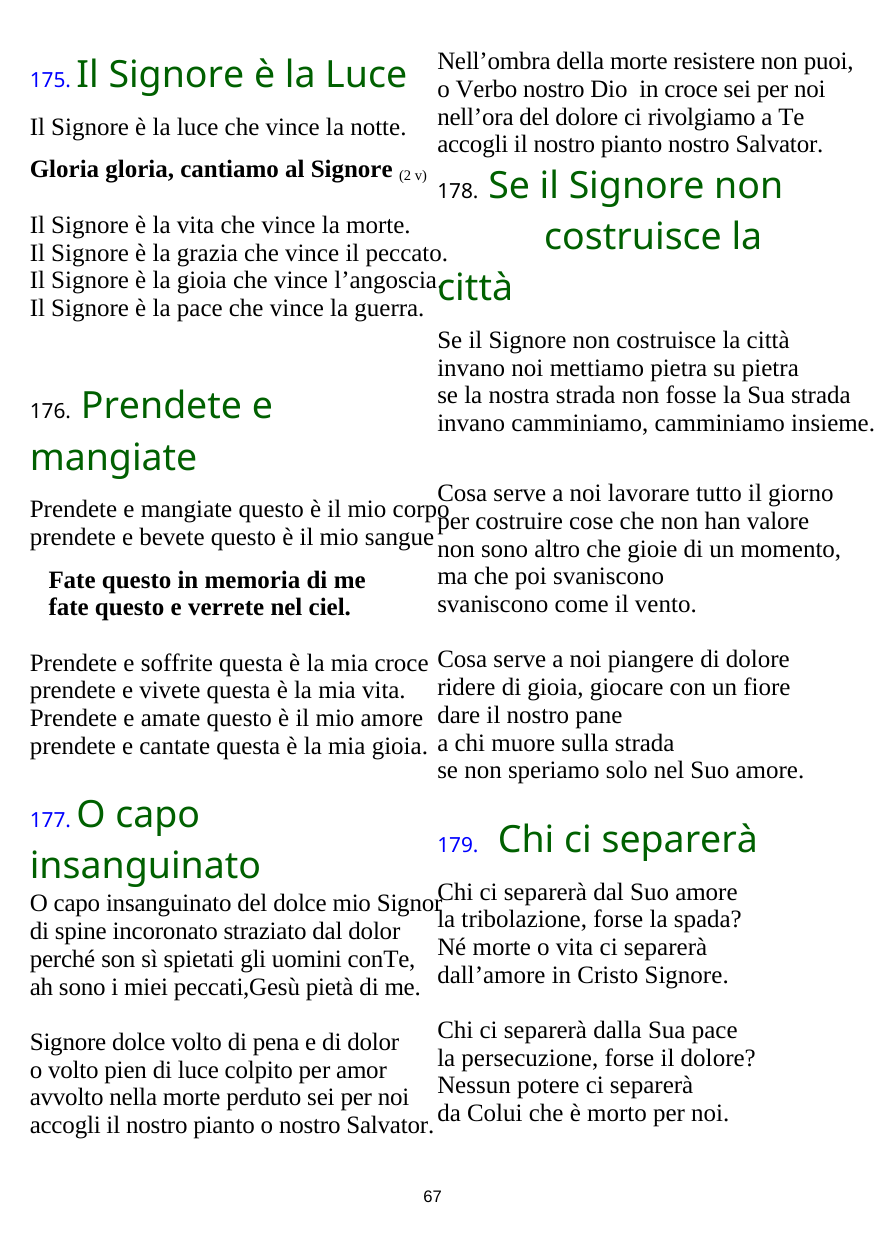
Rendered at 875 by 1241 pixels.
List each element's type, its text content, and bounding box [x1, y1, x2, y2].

text Chi ci separerà dalla Sua pace [437, 1016, 844, 1044]
text 175. Il Signore è la Luce [29, 47, 437, 98]
text O capo insanguinato del dolce mio Signor [29, 889, 437, 917]
text accogli il nostro pianto o nostro Salvator. [29, 1111, 437, 1139]
text Fate questo in memoria di me [29, 566, 437, 593]
text costruisce la città [437, 209, 847, 311]
text Il Signore è la vita che vince la morte. [29, 211, 437, 239]
text prendete e vivete questa è la mia vita. [29, 677, 437, 704]
text se la nostra strada non fosse la Sua strada [437, 381, 874, 409]
text accogli il nostro pianto nostro Salvator. [437, 130, 874, 158]
text ridere di gioia, giocare con un fiore [437, 673, 844, 701]
text svaniscono come il vento. [437, 590, 853, 618]
text Il Signore è la gioia che vince l’angoscia. [29, 266, 437, 294]
text Il Signore è la grazia che vince il peccato. [29, 239, 437, 266]
text 178. Se il Signore non [437, 158, 847, 209]
text Prendete e soffrite questa è la mia croce [29, 649, 437, 677]
text avvolto nella morte perduto sei per noi [29, 1083, 437, 1111]
text da Colui che è morto per noi. [437, 1099, 844, 1127]
text per costruire cose che non han valore [437, 507, 847, 535]
text Cosa serve a noi piangere di dolore [437, 646, 844, 673]
text Prendete e mangiate questo è il mio corpo [29, 496, 437, 523]
text Né morte o vita ci separerà [437, 933, 847, 961]
text 177. O capo insanguinato [29, 787, 437, 889]
text la tribolazione, forse la spada? [437, 905, 847, 933]
text 179. Chi ci separerà [437, 812, 847, 863]
text prendete e bevete questo è il mio sangue [29, 523, 437, 551]
text dall’amore in Cristo Signore. [437, 961, 847, 988]
text ma che poi svaniscono [437, 562, 874, 590]
text invano camminiamo, camminiamo insieme. [437, 409, 874, 437]
text a chi muore sulla strada [437, 729, 844, 756]
text perché son sì spietati gli uomini conTe, [29, 945, 437, 973]
text nell’ora del dolore ci rivolgiamo a Te [437, 103, 847, 130]
text invano noi mettiamo pietra su pietra [437, 354, 847, 381]
text Il Signore è la pace che vince la guerra. [29, 294, 437, 322]
text Il Signore è la luce che vince la notte. [29, 113, 437, 141]
text Nessun potere ci separerà [437, 1072, 844, 1099]
text non sono altro che gioie di un momento, [437, 535, 847, 562]
text o Verbo nostro Dio in croce sei per noi [437, 75, 847, 103]
text se non speriamo solo nel Suo amore. [437, 756, 844, 784]
text o volto pien di luce colpito per amor [29, 1056, 437, 1083]
text ah sono i miei peccati,Gesù pietà di me. [29, 973, 437, 1000]
text la persecuzione, forse il dolore? [437, 1044, 844, 1072]
text fate questo e verrete nel ciel. [29, 593, 437, 621]
text Gloria gloria, cantiamo al Signore (2 v) [29, 156, 437, 183]
text prendete e cantate questa è la mia gioia. [29, 732, 437, 760]
text Prendete e amate questo è il mio amore [29, 704, 437, 732]
text Se il Signore non costruisce la città [437, 326, 844, 354]
text 176. Prendete e mangiate [29, 379, 437, 481]
text di spine incoronato straziato dal dolor [29, 917, 437, 945]
text dare il nostro pane [437, 701, 844, 729]
text Cosa serve a noi lavorare tutto il giorno [437, 479, 844, 507]
text Chi ci separerà dal Suo amore [437, 878, 844, 905]
text Nell’ombra della morte resistere non puoi, [437, 47, 874, 75]
text Signore dolce volto di pena e di dolor [29, 1028, 437, 1056]
